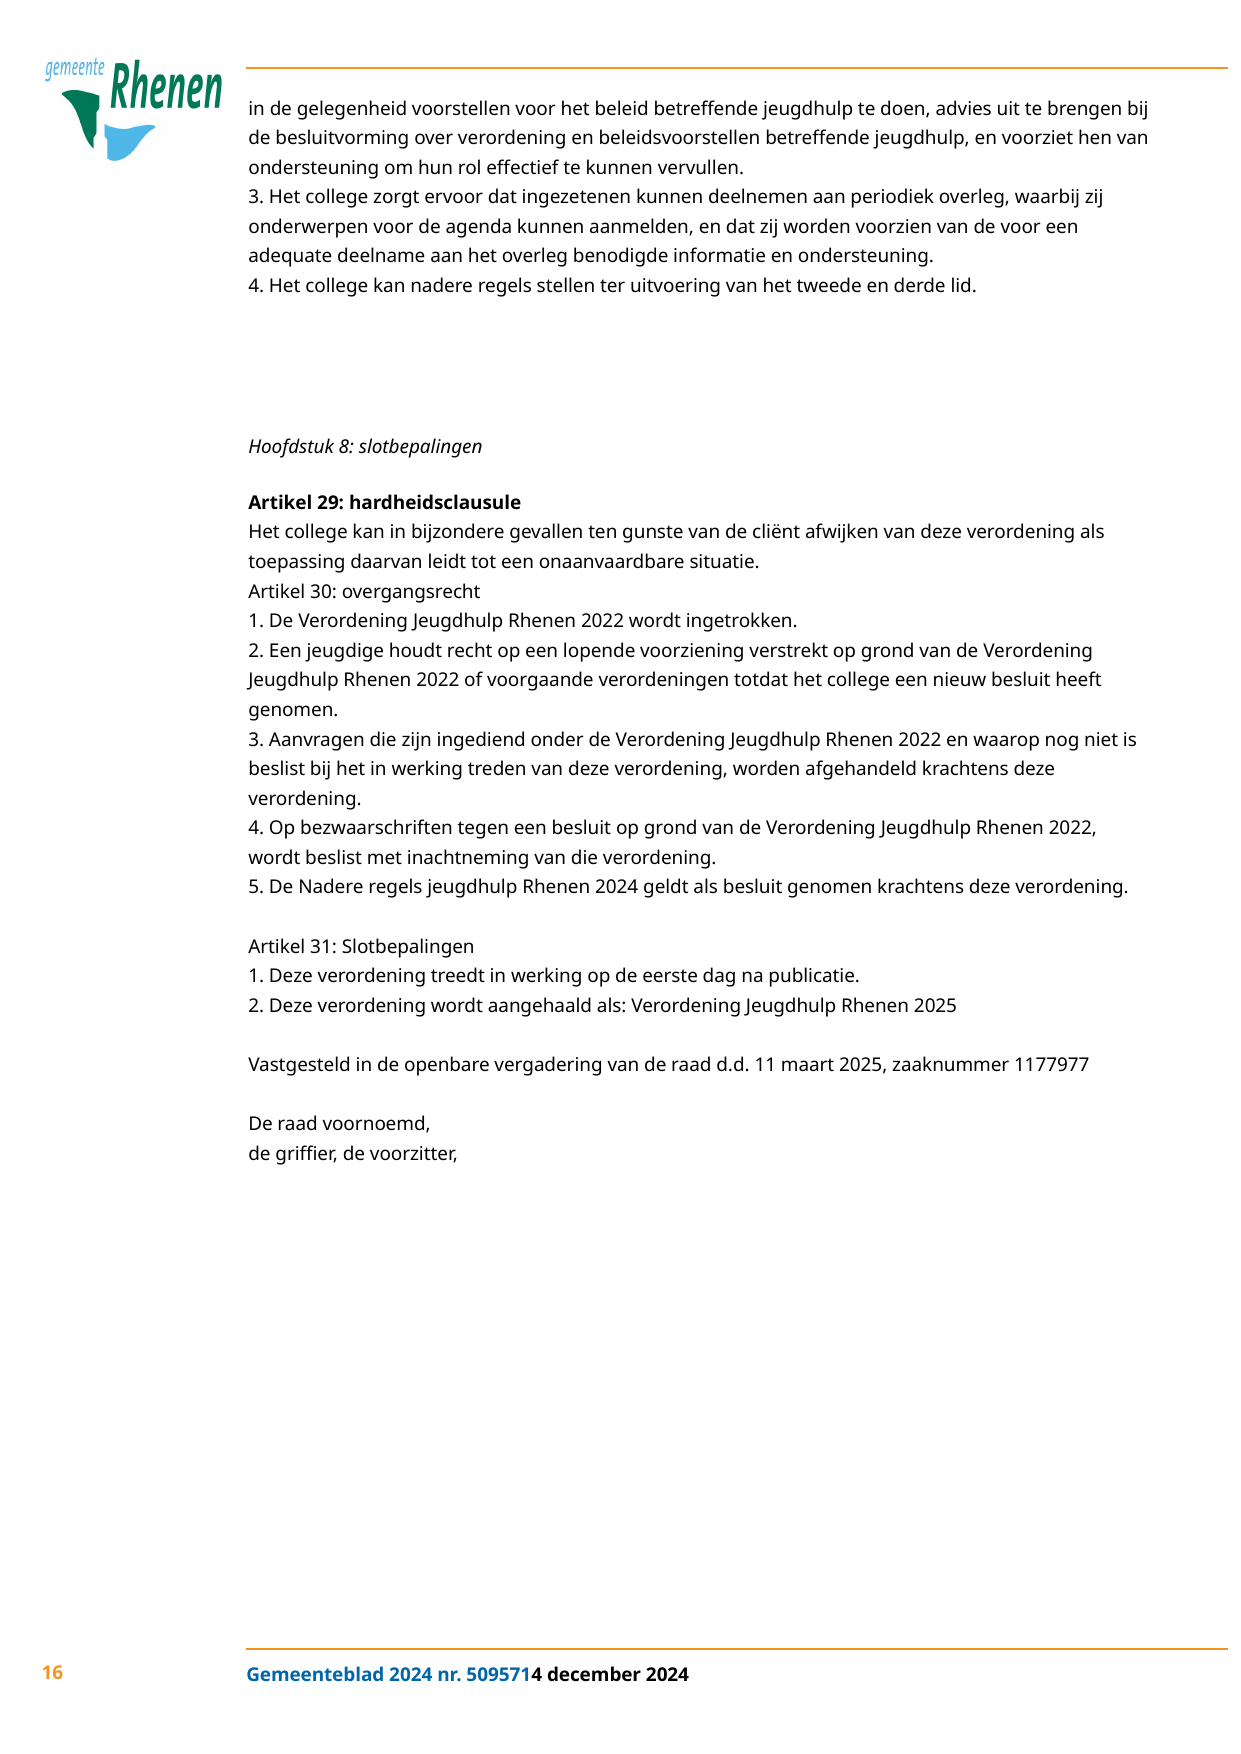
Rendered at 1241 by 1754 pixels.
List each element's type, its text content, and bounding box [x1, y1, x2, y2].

text 4. Op bezwaarschriften tegen een besluit op grond van de Verordening Jeugdhulp Rhenen 2022, [248, 814, 1152, 840]
text in de gelegenheid voorstellen voor het beleid betreffende jeugdhulp te doen, advies uit te brengen bij de besluitvorming over verordening en beleidsvoorstellen betreffende jeugdhulp, en voorziet hen van ondersteuning om hun rol effectief te kunnen vervullen. [248, 95, 1152, 180]
text 1. Deze verordening treedt in werking op de eerste dag na publicatie. [248, 962, 1152, 988]
text wordt beslist met inachtneming van die verordening. [248, 844, 1152, 870]
picture [41, 47, 231, 172]
text 2. Een jeugdige houdt recht op een lopende voorziening verstrekt op grond van de Verordening Jeugdhulp Rhenen 2022 of voorgaande verordeningen totdat het college een nieuw besluit heeft genomen. [248, 637, 1152, 722]
text 5. De Nadere regels jeugdhulp Rhenen 2024 geldt als besluit genomen krachtens deze verordening. [248, 874, 1152, 899]
text 2. Deze verordening wordt aangehaald als: Verordening Jeugdhulp Rhenen 2025 [248, 992, 1152, 1018]
text 1. De Verordening Jeugdhulp Rhenen 2022 wordt ingetrokken. [248, 607, 1152, 633]
text De raad voornoemd, [248, 1110, 1152, 1136]
text Artikel 30: overgangsrecht [248, 578, 1152, 603]
text Hoofdstuk 8: slotbepalingen [248, 434, 1152, 459]
text 3. Het college zorgt ervoor dat ingezetenen kunnen deelnemen aan periodiek overleg, waarbij zij onderwerpen voor de agenda kunnen aanmelden, en dat zij worden voorzien van de voor een adequate deelname aan het overleg benodigde informatie en ondersteuning. [248, 183, 1152, 268]
text Artikel 29: hardheidsclausule [248, 489, 1152, 515]
text 4. Het college kan nadere regels stellen ter uitvoering van het tweede en derde lid. [248, 272, 1152, 298]
text Artikel 31: Slotbepalingen [248, 933, 1152, 958]
text de griffier, de voorzitter, [248, 1140, 1152, 1166]
text 3. Aanvragen die zijn ingediend onder de Verordening Jeugdhulp Rhenen 2022 en waarop nog niet is beslist bij het in werking treden van deze verordening, worden afgehandeld krachtens deze verordening. [248, 726, 1152, 811]
text Vastgesteld in de openbare vergadering van de raad d.d. 11 maart 2025, zaaknummer 1177977 [248, 1051, 1152, 1077]
text Het college kan in bijzondere gevallen ten gunste van de cliënt afwijken van deze verordening als toepassing daarvan leidt tot een onaanvaardbare situatie. [248, 519, 1152, 574]
